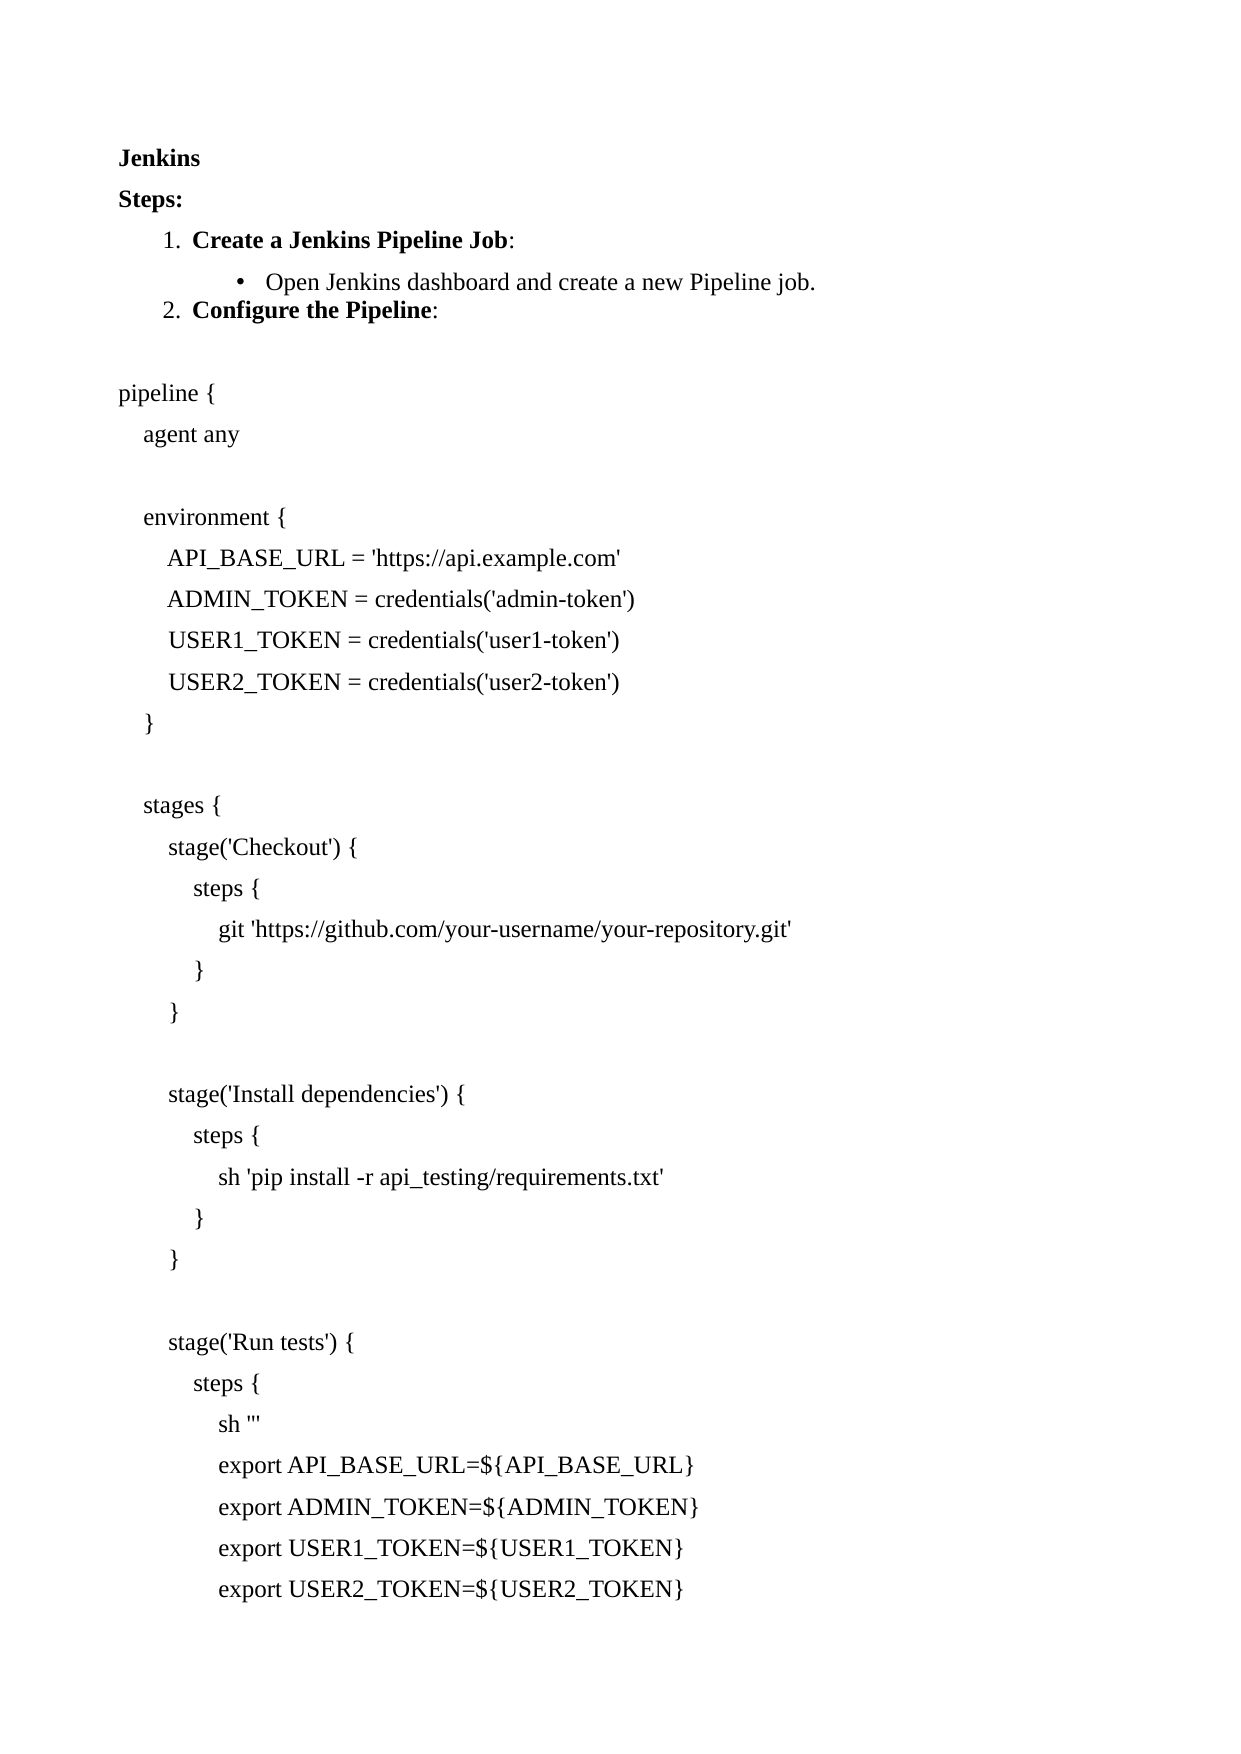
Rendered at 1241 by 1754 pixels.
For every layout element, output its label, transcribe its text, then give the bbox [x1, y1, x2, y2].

text ADMIN_TOKEN = credentials('admin-token') [118, 584, 1122, 613]
text steps { [118, 1121, 1122, 1149]
text } [118, 956, 1122, 984]
text export USER2_TOKEN=${USER2_TOKEN} [118, 1574, 1122, 1603]
text Steps: [118, 184, 1122, 213]
text stage('Run tests') { [118, 1327, 1122, 1356]
text export API_BASE_URL=${API_BASE_URL} [118, 1451, 1122, 1479]
text stages { [118, 791, 1122, 819]
text stage('Checkout') { [118, 832, 1122, 861]
text steps { [118, 1368, 1122, 1397]
text sh ''' [118, 1409, 1122, 1438]
text } [118, 708, 1122, 737]
text USER2_TOKEN = credentials('user2-token') [118, 667, 1122, 696]
text } [118, 1203, 1122, 1232]
text pipeline { [118, 378, 1122, 407]
text agent any [118, 419, 1122, 448]
text steps { [118, 873, 1122, 902]
text } [118, 1244, 1122, 1273]
text environment { [118, 502, 1122, 531]
text API_BASE_URL = 'https://api.example.com' [118, 543, 1122, 572]
text USER1_TOKEN = credentials('user1-token') [118, 626, 1122, 654]
text } [118, 997, 1122, 1026]
text git 'https://github.com/your-username/your-repository.git' [118, 914, 1122, 943]
subtitle Jenkins [118, 143, 1122, 172]
text stage('Install dependencies') { [118, 1079, 1122, 1108]
text sh 'pip install -r api_testing/requirements.txt' [118, 1162, 1122, 1191]
list Create a Jenkins Pipeline Job: [162, 226, 1122, 254]
text export ADMIN_TOKEN=${ADMIN_TOKEN} [118, 1492, 1122, 1521]
text export USER1_TOKEN=${USER1_TOKEN} [118, 1533, 1122, 1562]
list Configure the Pipeline: [162, 296, 1122, 324]
list Open Jenkins dashboard and create a new Pipeline job. [236, 267, 1122, 296]
